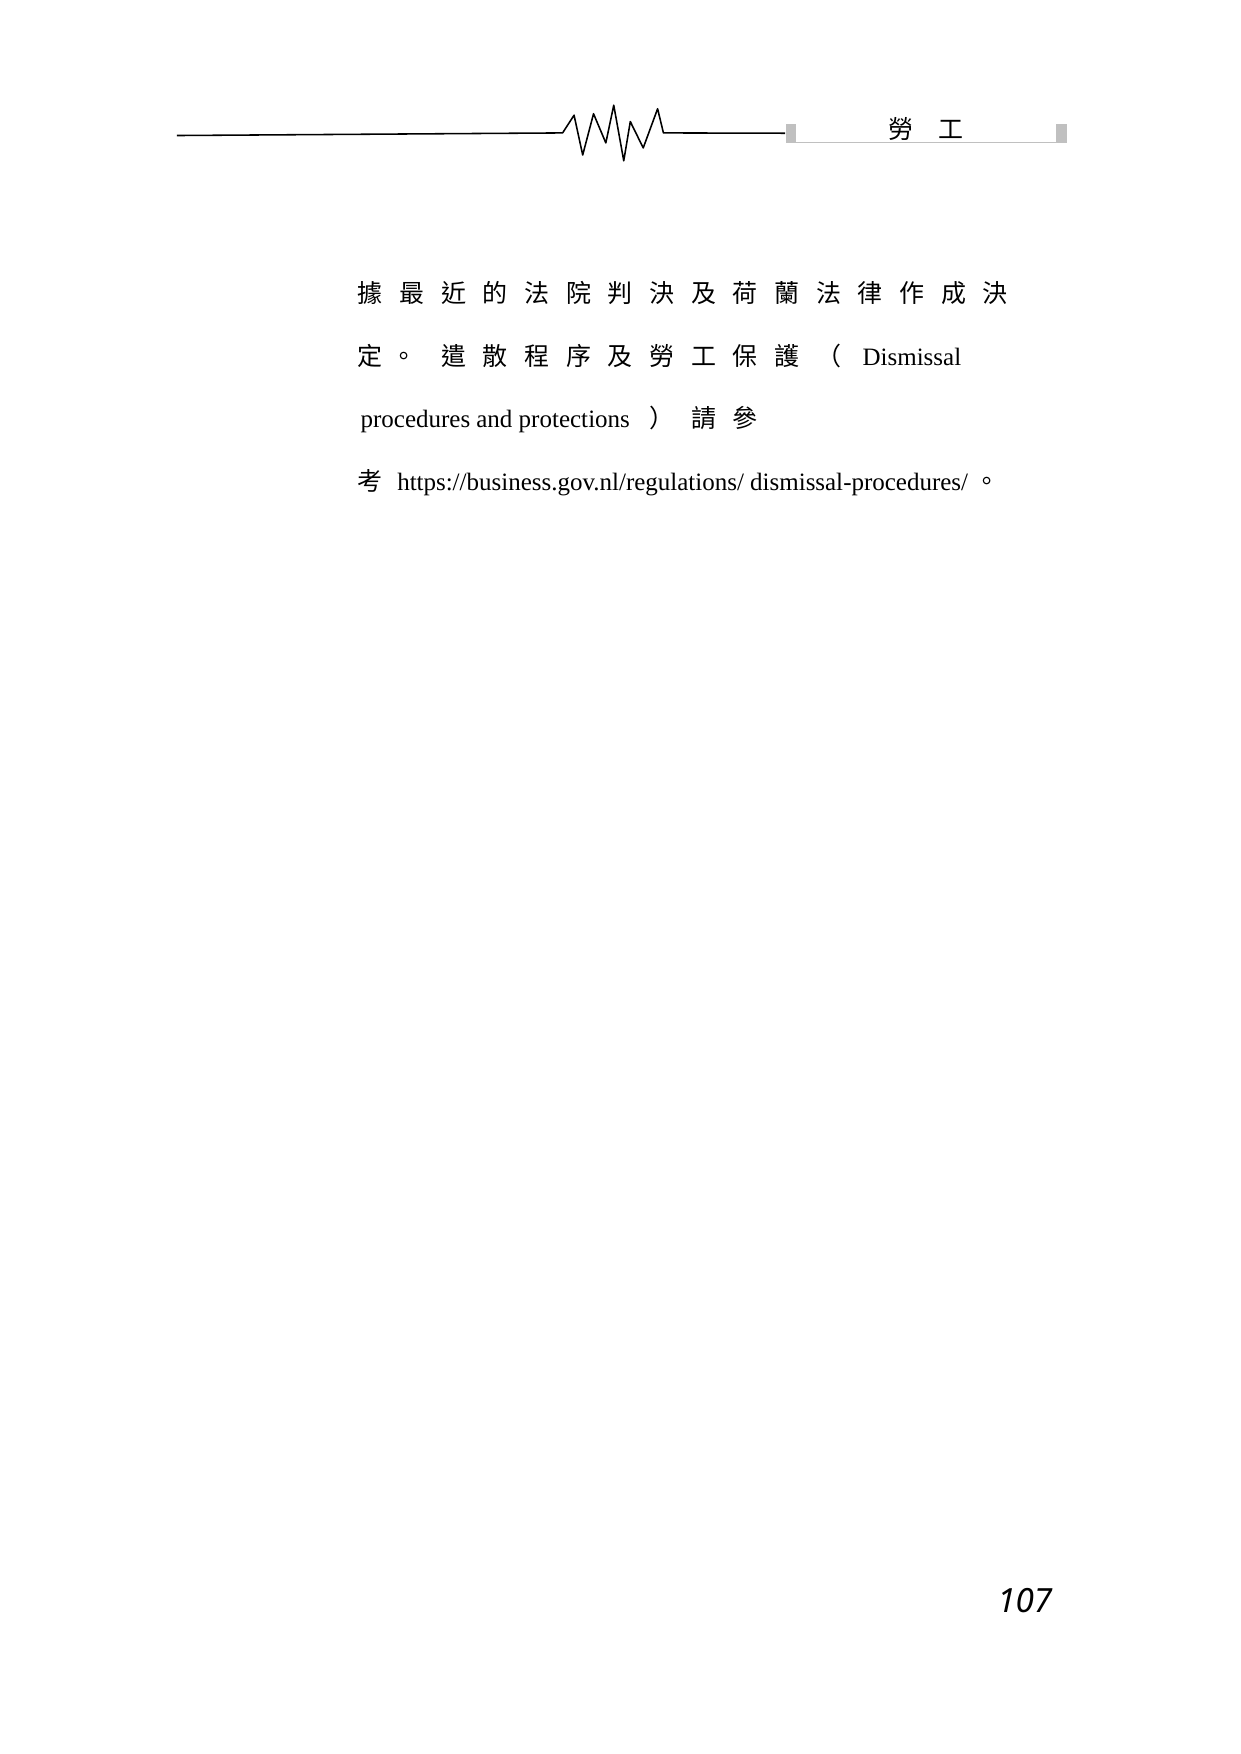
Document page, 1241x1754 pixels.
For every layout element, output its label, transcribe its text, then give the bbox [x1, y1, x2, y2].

text 據最近的法院判決及荷蘭法律作成決定。遣散程序及勞工保護（Dismissal procedures and protections）請參考https://business.gov.nl/regulations/ dismissal-procedures/。 [330, 250, 1058, 500]
